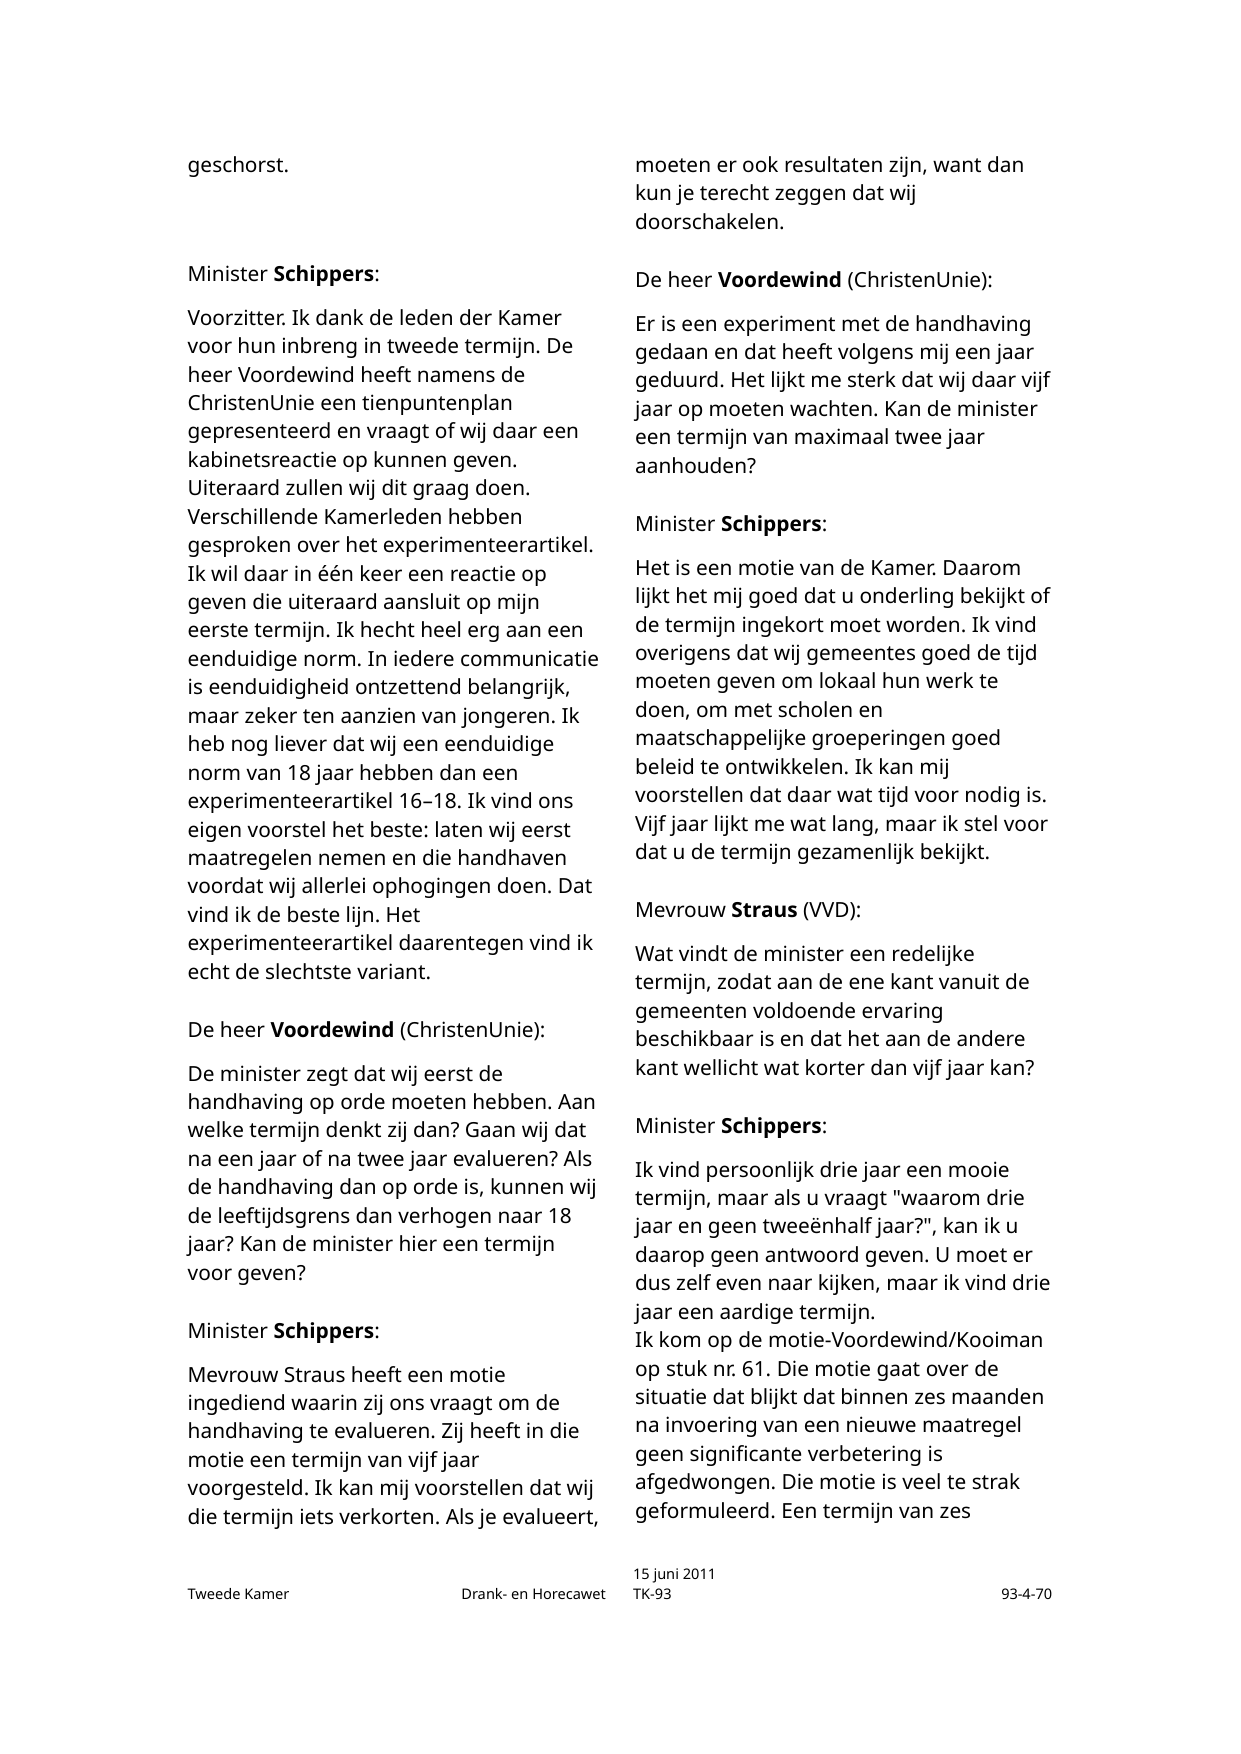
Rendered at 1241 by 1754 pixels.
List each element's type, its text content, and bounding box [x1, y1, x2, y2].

text Wat vindt de minister een redelijke termijn, zodat aan de ene kant vanuit de gemeenten voldoende ervaring beschikbaar is en dat het aan de andere kant wellicht wat korter dan vijf jaar kan? [635, 939, 1053, 1081]
text Ik kom op de motie-Voordewind/Kooiman op stuk nr. 61. Die motie gaat over de situatie dat blijkt dat binnen zes maanden na invoering van een nieuwe maatregel geen significante verbetering is afgedwongen. Die motie is veel te strak geformuleerd. Een termijn van zes [635, 1325, 1053, 1524]
text Minister Schippers: [635, 509, 1053, 538]
text De minister zegt dat wij eerst de handhaving op orde moeten hebben. Aan welke termijn denkt zij dan? Gaan wij dat na een jaar of na twee jaar evalueren? Als de handhaving dan op orde is, kunnen wij de leeftijdsgrens dan verhogen naar 18 jaar? Kan de minister hier een termijn voor geven? [187, 1059, 605, 1286]
text Ik vind persoonlijk drie jaar een mooie termijn, maar als u vraagt "waarom drie jaar en geen tweeënhalf jaar?", kan ik u daarop geen antwoord geven. U moet er dus zelf even naar kijken, maar ik vind drie jaar een aardige termijn. [635, 1155, 1053, 1325]
text De heer Voordewind (ChristenUnie): [187, 1015, 605, 1044]
text Minister Schippers: [187, 259, 605, 288]
text Verschillende Kamerleden hebben gesproken over het experimenteerartikel. Ik wil daar in één keer een reactie op geven die uiteraard aansluit op mijn eerste termijn. Ik hecht heel erg aan een eenduidige norm. In iedere communicatie is eenduidigheid ontzettend belangrijk, maar zeker ten aanzien van jongeren. Ik heb nog liever dat wij een eenduidige norm van 18 jaar hebben dan een experimenteerartikel 16–18. Ik vind ons eigen voorstel het beste: laten wij eerst maatregelen nemen en die handhaven voordat wij allerlei ophogingen doen. Dat vind ik de beste lijn. Het experimenteerartikel daarentegen vind ik echt de slechtste variant. [187, 502, 605, 985]
text Mevrouw Straus (VVD): [635, 896, 1053, 924]
text Voorzitter. Ik dank de leden der Kamer voor hun inbreng in tweede termijn. De heer Voordewind heeft namens de ChristenUnie een tienpuntenplan gepresenteerd en vraagt of wij daar een kabinetsreactie op kunnen geven. Uiteraard zullen wij dit graag doen. [187, 303, 605, 502]
text Er is een experiment met de handhaving gedaan en dat heeft volgens mij een jaar geduurd. Het lijkt me sterk dat wij daar vijf jaar op moeten wachten. Kan de minister een termijn van maximaal twee jaar aanhouden? [635, 309, 1053, 479]
text geschorst. [187, 150, 605, 178]
text moeten er ook resultaten zijn, want dan kun je terecht zeggen dat wij doorschakelen. [635, 150, 1053, 235]
text De heer Voordewind (ChristenUnie): [635, 265, 1053, 294]
text Mevrouw Straus heeft een motie ingediend waarin zij ons vraagt om de handhaving te evalueren. Zij heeft in die motie een termijn van vijf jaar voorgesteld. Ik kan mij voorstellen dat wij die termijn iets verkorten. Als je evalueert, [187, 1360, 605, 1530]
text  [187, 208, 605, 237]
text Het is een motie van de Kamer. Daarom lijkt het mij goed dat u onderling bekijkt of de termijn ingekort moet worden. Ik vind overigens dat wij gemeentes goed de tijd moeten geven om lokaal hun werk te doen, om met scholen en maatschappelijke groeperingen goed beleid te ontwikkelen. Ik kan mij voorstellen dat daar wat tijd voor nodig is. Vijf jaar lijkt me wat lang, maar ik stel voor dat u de termijn gezamenlijk bekijkt. [635, 553, 1053, 866]
text Minister Schippers: [635, 1111, 1053, 1140]
text Minister Schippers: [187, 1316, 605, 1345]
